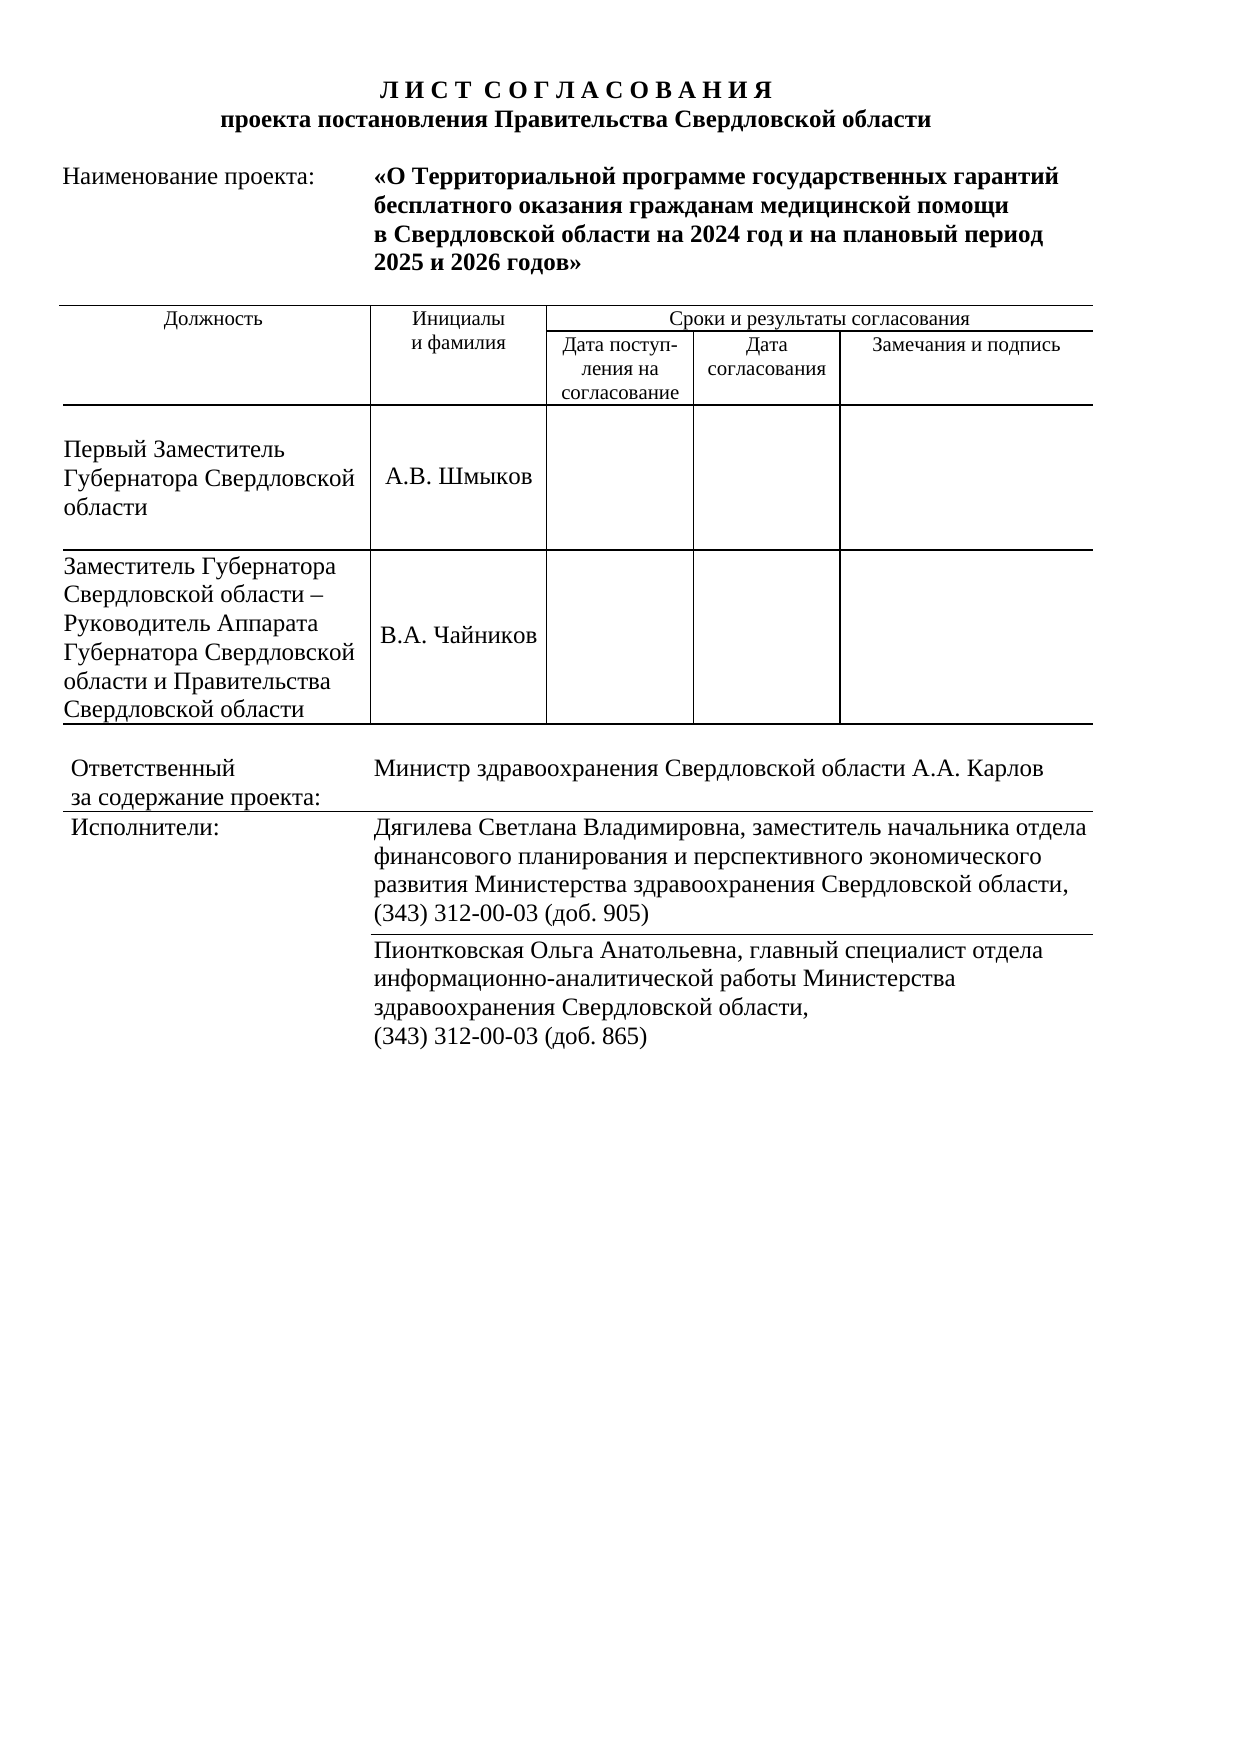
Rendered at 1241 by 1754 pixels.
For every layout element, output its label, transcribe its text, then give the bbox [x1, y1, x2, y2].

table_cell [547, 406, 693, 549]
table_cell Инициалы и фамилия [371, 306, 546, 404]
table_cell Дягилева Светлана Владимировна, заместитель начальника отдела финансового планирования и перспективного экономического развития Министерства здравоохранения Свердловской области, (343) 312-00-03 (доб. 905) [371, 812, 1092, 934]
table_cell [59, 811, 63, 934]
text проекта постановления Правительства Свердловской области [59, 104, 1092, 132]
table_cell Заместитель Губернатора Свердловской области – Руководитель Аппарата Губернатора Свердловской области и Правительства Свердловской области [63, 551, 370, 723]
table_cell Должность [63, 306, 370, 404]
table_cell Замечания и подпись [841, 332, 1092, 404]
table_cell Пионтковская Ольга Анатольевна, главный специалист отдела информационно-аналитической работы Министерства здравоохранения Свердловской области, (343) 312-00-03 (доб. 865) [371, 935, 1092, 1050]
table_cell Дата согласования [694, 332, 839, 404]
table_cell [59, 306, 63, 330]
table_cell [547, 551, 693, 723]
table_cell [59, 404, 63, 549]
table_cell Министр здравоохранения Свердловской области А.А. Карлов [371, 725, 1092, 811]
table_cell [694, 551, 839, 723]
table_cell [59, 330, 63, 404]
table_cell Первый Заместитель Губернатора Свердловской области [63, 406, 370, 549]
table_cell Ответственный за содержание проекта: [63, 725, 371, 811]
text Л И С Т С О Г Л А С О В А Н И Я [59, 75, 1092, 104]
table_cell Дата поступ-ления на согласование [547, 332, 693, 404]
table_cell Сроки и результаты согласования [547, 306, 1092, 330]
table_header «О Территориальной программе государственных гарантий бесплатного оказания гражданам медицинской помощи в Свердловской области на 2024 год и на плановый период 2025 и 2026 годов» [371, 161, 1092, 305]
table_cell А.В. Шмыков [371, 406, 546, 549]
table_cell [694, 406, 839, 549]
table_cell Исполнители: [63, 812, 371, 1050]
table_header Наименование проекта: [59, 161, 371, 305]
table_cell [841, 551, 1092, 723]
table_cell [59, 549, 63, 723]
table_cell В.А. Чайников [371, 551, 546, 723]
table_cell [841, 406, 1092, 549]
table_cell [59, 934, 63, 1050]
table_cell [59, 723, 63, 811]
